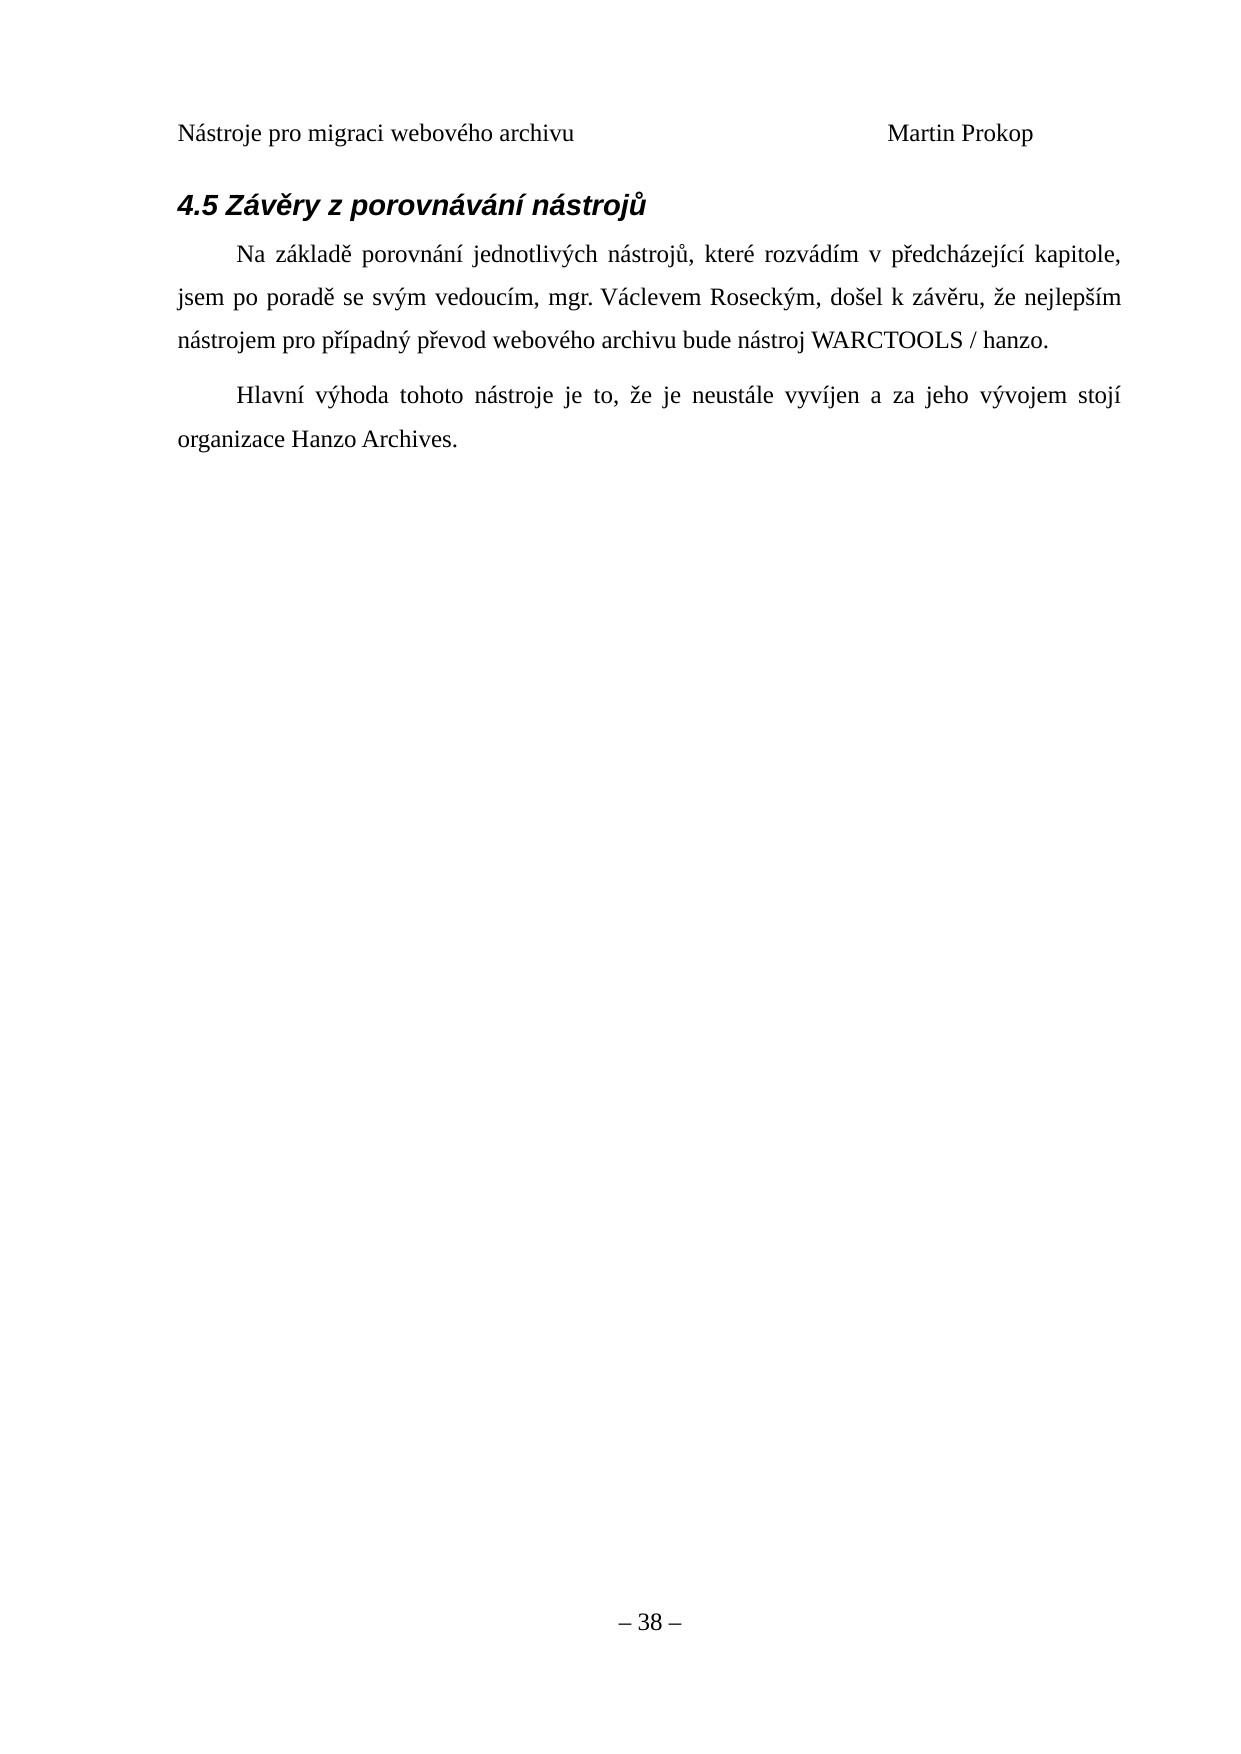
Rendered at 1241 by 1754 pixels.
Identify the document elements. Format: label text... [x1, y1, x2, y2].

text Hlavní výhoda tohoto nástroje je to, že je neustále vyvíjen a za jeho vývojem stojí organizace Hanzo Archives. [177, 381, 1122, 452]
text Na základě porovnání jednotlivých nástrojů, které rozvádím v předcházející kapitole, jsem po poradě se svým vedoucím, mgr. Václevem Roseckým, došel k závěru, že nejlepším nástrojem pro případný převod webového archivu bude nástroj WARCTOOLS / hanzo. [177, 239, 1122, 354]
subtitle 4.5 Závěry z porovnávání nástrojů [177, 188, 1122, 222]
